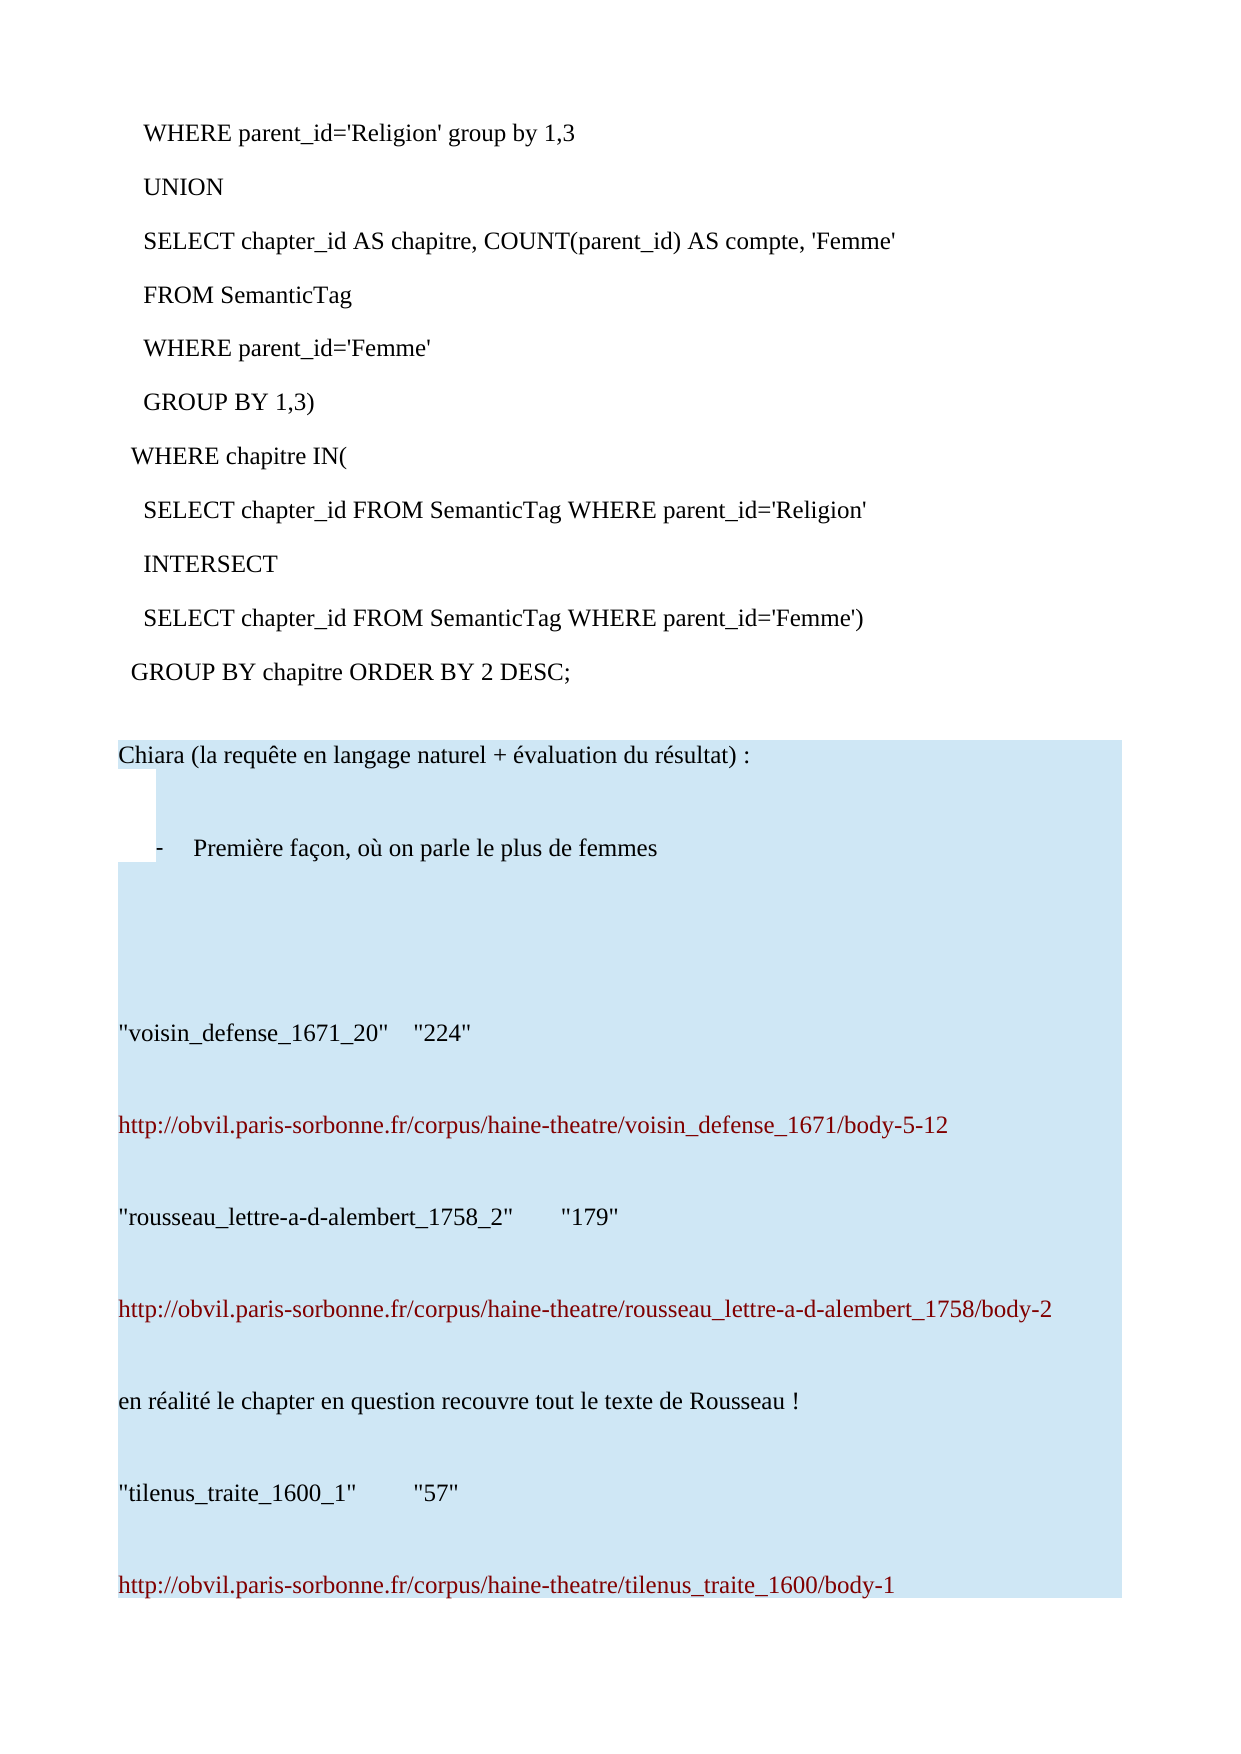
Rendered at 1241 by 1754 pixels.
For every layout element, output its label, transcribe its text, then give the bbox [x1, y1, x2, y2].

text http://obvil.paris-sorbonne.fr/corpus/haine-theatre/voisin_defense_1671/body-5-12 [118, 1110, 1122, 1139]
text GROUP BY chapitre ORDER BY 2 DESC; [118, 657, 1122, 685]
text SELECT chapter_id FROM SemanticTag WHERE parent_id='Femme') [118, 603, 1122, 632]
text WHERE parent_id='Femme' [118, 333, 1122, 362]
text SELECT chapter_id FROM SemanticTag WHERE parent_id='Religion' [118, 495, 1122, 524]
text http://obvil.paris-sorbonne.fr/corpus/haine-theatre/rousseau_lettre-a-d-alembert_1758/body-2 [118, 1294, 1122, 1323]
text SELECT chapter_id AS chapitre, COUNT(parent_id) AS compte, 'Femme' [118, 226, 1122, 254]
text FROM SemanticTag [118, 280, 1122, 308]
text "tilenus_traite_1600_1" "57" [118, 1478, 1122, 1507]
text Chiara (la requête en langage naturel + évaluation du résultat) : [118, 740, 1122, 769]
text "rousseau_lettre-a-d-alembert_1758_2" "179" [118, 1202, 1122, 1231]
text http://obvil.paris-sorbonne.fr/corpus/haine-theatre/tilenus_traite_1600/body-1 [118, 1570, 1122, 1598]
text "voisin_defense_1671_20" "224" [118, 1018, 1122, 1047]
text en réalité le chapter en question recouvre tout le texte de Rousseau ! [118, 1386, 1122, 1414]
list Première façon, où on parle le plus de femmes [156, 832, 1122, 862]
text WHERE chapitre IN( [118, 441, 1122, 470]
text GROUP BY 1,3) [118, 387, 1122, 416]
text UNION [118, 172, 1122, 201]
text WHERE parent_id='Religion' group by 1,3 [118, 118, 1122, 147]
text INTERSECT [118, 549, 1122, 578]
